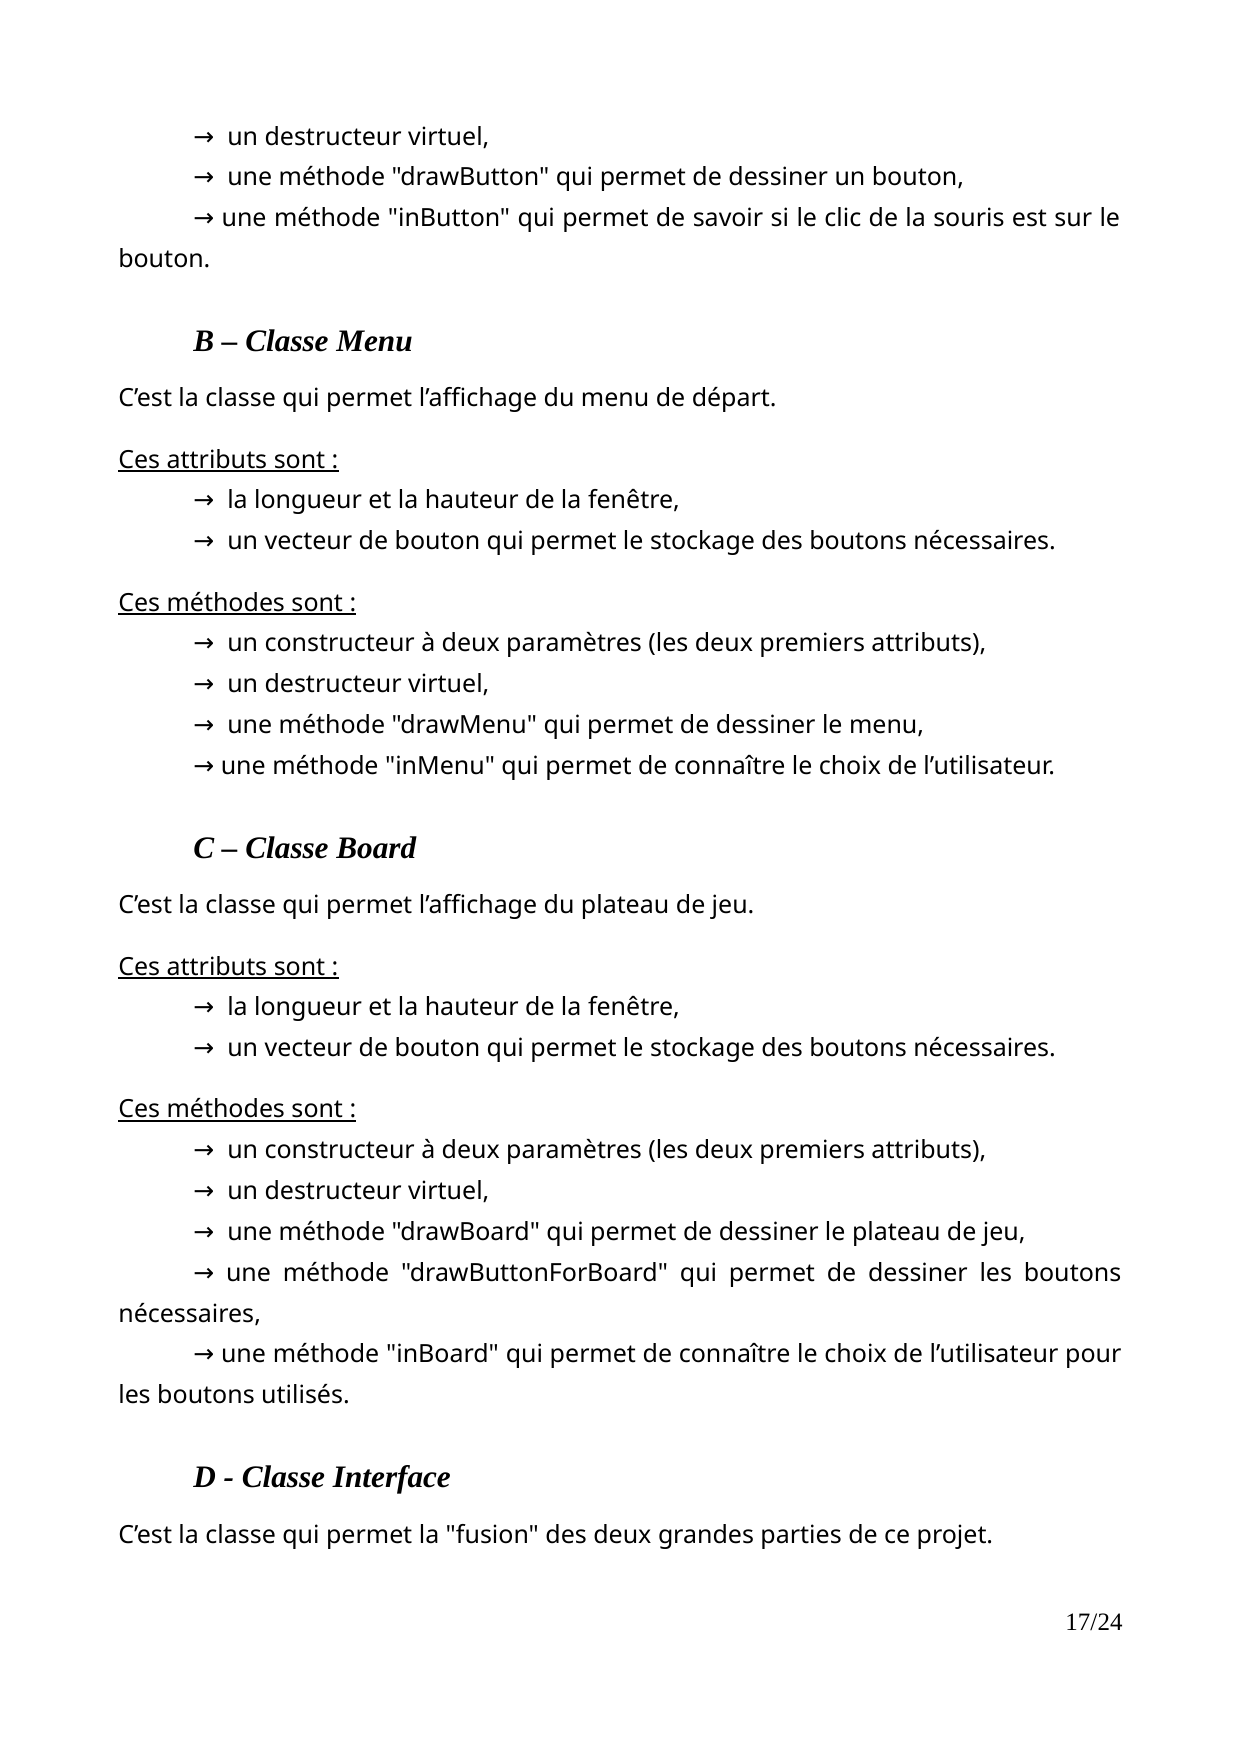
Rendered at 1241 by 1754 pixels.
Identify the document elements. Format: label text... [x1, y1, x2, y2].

text B – Classe Menu [118, 322, 1122, 358]
text → un constructeur à deux paramètres (les deux premiers attributs), [118, 1132, 1122, 1166]
text → un constructeur à deux paramètres (les deux premiers attributs), [118, 625, 1122, 659]
text Ces méthodes sont : [118, 1091, 1122, 1125]
text → un destructeur virtuel, [118, 666, 1122, 700]
text C’est la classe qui permet l’affichage du plateau de jeu. [118, 887, 1122, 921]
text → un vecteur de bouton qui permet le stockage des boutons nécessaires. [118, 1030, 1122, 1064]
text Ces attributs sont : [118, 441, 1122, 475]
text → une méthode "drawButtonForBoard" qui permet de dessiner les boutons nécessaires, [118, 1254, 1122, 1329]
text → un vecteur de bouton qui permet le stockage des boutons nécessaires. [118, 523, 1122, 557]
text Ces attributs sont : [118, 948, 1122, 982]
text → un destructeur virtuel, [118, 118, 1122, 152]
text Ces méthodes sont : [118, 584, 1122, 618]
text → un destructeur virtuel, [118, 1173, 1122, 1207]
text → la longueur et la hauteur de la fenêtre, [118, 989, 1122, 1023]
text C – Classe Board [118, 829, 1122, 865]
text → une méthode "drawMenu" qui permet de dessiner le menu, [118, 707, 1122, 741]
text → une méthode "inMenu" qui permet de connaître le choix de l’utilisateur. [118, 747, 1122, 782]
text → une méthode "drawBoard" qui permet de dessiner le plateau de jeu, [118, 1213, 1122, 1248]
text → la longueur et la hauteur de la fenêtre, [118, 482, 1122, 516]
text → une méthode "inButton" qui permet de savoir si le clic de la souris est sur le bouton. [118, 200, 1122, 275]
text C’est la classe qui permet la "fusion" des deux grandes parties de ce projet. [118, 1516, 1122, 1550]
text → une méthode "drawButton" qui permet de dessiner un bouton, [118, 159, 1122, 193]
text C’est la classe qui permet l’affichage du menu de départ. [118, 380, 1122, 414]
text → une méthode "inBoard" qui permet de connaître le choix de l’utilisateur pour les boutons utilisés. [118, 1336, 1122, 1411]
text D - Classe Interface [118, 1458, 1122, 1494]
